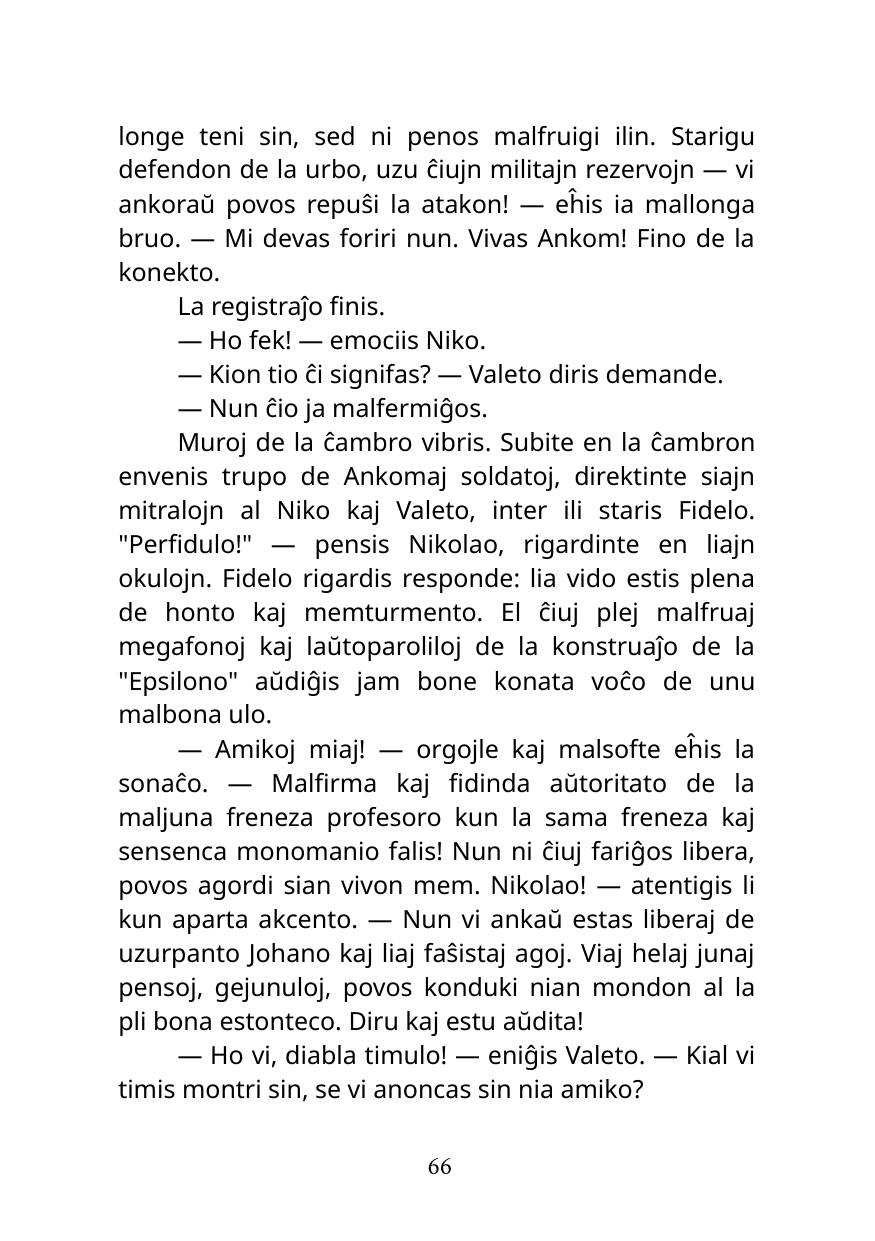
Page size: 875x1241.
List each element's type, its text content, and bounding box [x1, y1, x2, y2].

text longe teni sin, sed ni penos malfruigi ilin. Starigu defendon de la urbo, uzu ĉiujn militajn rezervojn — vi ankoraŭ povos repuŝi la atakon! — eĥis ia mallonga bruo. — Mi devas foriri nun. Vivas Ankom! Fino de la konekto. [118, 118, 756, 288]
text — Kion tio ĉi signifas? — Valeto diris demande. [118, 357, 756, 391]
text — Amikoj miaj! — orgojle kaj malsofte eĥis la sonaĉo. — Malfirma kaj fidinda aŭtoritato de la maljuna freneza profesoro kun la sama freneza kaj sensenca monomanio falis! Nun ni ĉiuj fariĝos libera, povos agordi sian vivon mem. Nikolao! — atentigis li kun aparta akcento. — Nun vi ankaŭ estas liberaj de uzurpanto Johano kaj liaj faŝistaj agoj. Viaj helaj junaj pensoj, gejunuloj, povos konduki nian mondon al la pli bona estonteco. Diru kaj estu aŭdita! [118, 731, 756, 1038]
text — Nun ĉio ja malfermiĝos. [118, 391, 756, 425]
text La registraĵo finis. [118, 288, 756, 322]
text Muroj de la ĉambro vibris. Subite en la ĉambron envenis trupo de Ankomaj soldatoj, direktinte siajn mitralojn al Niko kaj Valeto, inter ili staris Fidelo. "Perfidulo!" — pensis Nikolao, rigardinte en liajn okulojn. Fidelo rigardis responde: lia vido estis plena de honto kaj memturmento. El ĉiuj plej malfruaj megafonoj kaj laŭtoparoliloj de la konstruaĵo de la "Epsilono" aŭdiĝis jam bone konata voĉo de unu malbona ulo. [118, 425, 756, 731]
text — Ho vi, diabla timulo! — eniĝis Valeto. — Kial vi timis montri sin, se vi anoncas sin nia amiko? [118, 1038, 756, 1106]
text — Ho fek! — emociis Niko. [118, 322, 756, 357]
